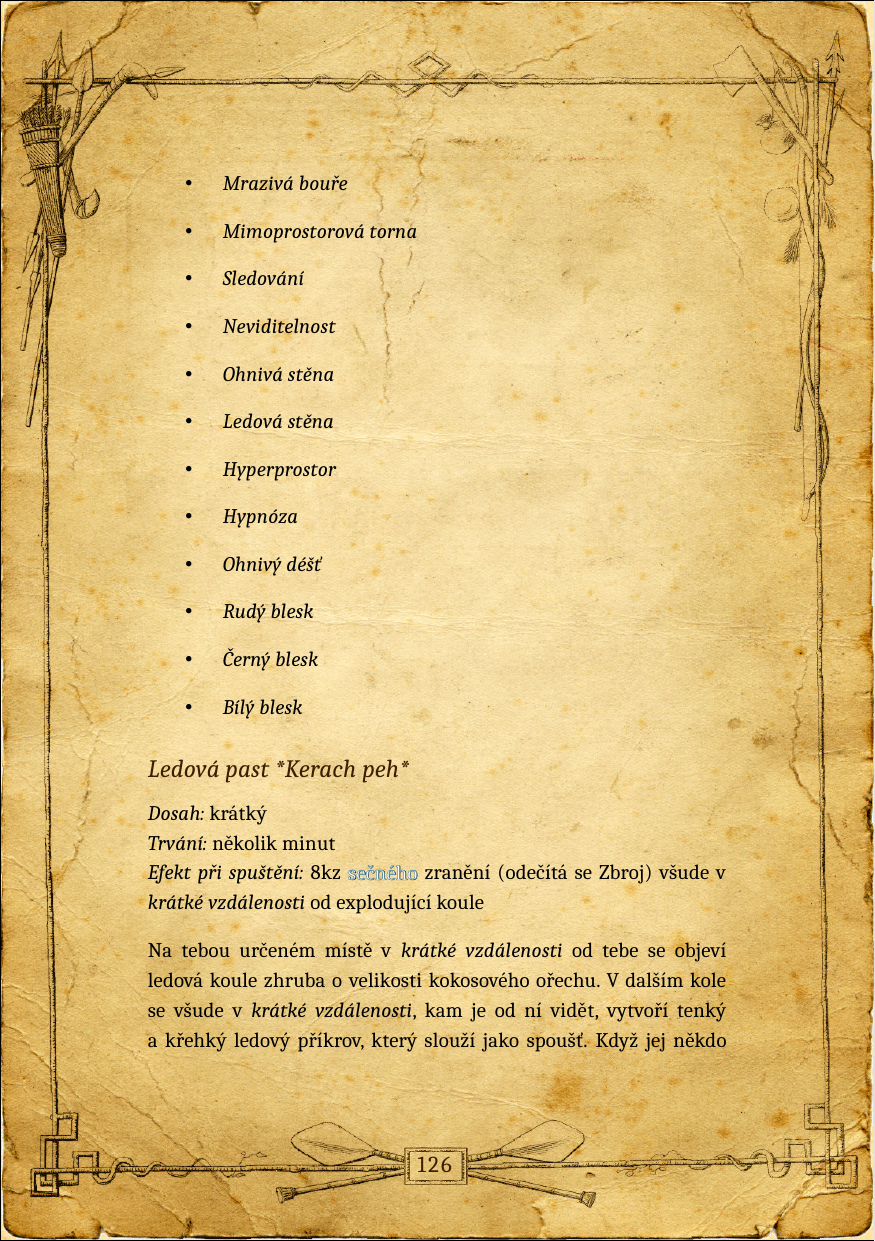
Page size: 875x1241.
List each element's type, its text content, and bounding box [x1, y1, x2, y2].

list Rudý blesk [185, 600, 726, 624]
list Ohnivý déšť [185, 553, 726, 577]
picture [1, 1, 874, 1240]
list Neviditelnost [185, 314, 726, 338]
list Černý blesk [185, 648, 726, 672]
list Sledování [185, 267, 726, 291]
text Na tebou určeném místě v⁠ krátké vzdálenosti od tebe se objeví ledová koule zhruba o⁠ velikosti kokosového ořechu. V⁠ dalším kole se všude v⁠ krátké vzdálenosti, kam je od ní vidět, vytvoří tenký a⁠ křehký ledový příkrov, který slouží jako spoušť. Když jej někdo [148, 938, 726, 1052]
list Hypnóza [185, 505, 726, 529]
list Bílý blesk [185, 695, 726, 719]
list Ohnivá stěna [185, 362, 726, 386]
text Dosah: krátký Trvání: několik minut Efekt při spuštění: 8kz sečného zranění (odečítá se Zbroj) všude v⁠ krátké vzdálenosti od explodující koule [148, 801, 726, 915]
list Mimoprostorová torna [185, 219, 726, 243]
list Ledová stěna [185, 410, 726, 434]
subtitle Ledová past *Kerach peh* [148, 755, 726, 783]
list Hyperprostor [185, 457, 726, 481]
list Mrazivá bouře [185, 172, 726, 196]
